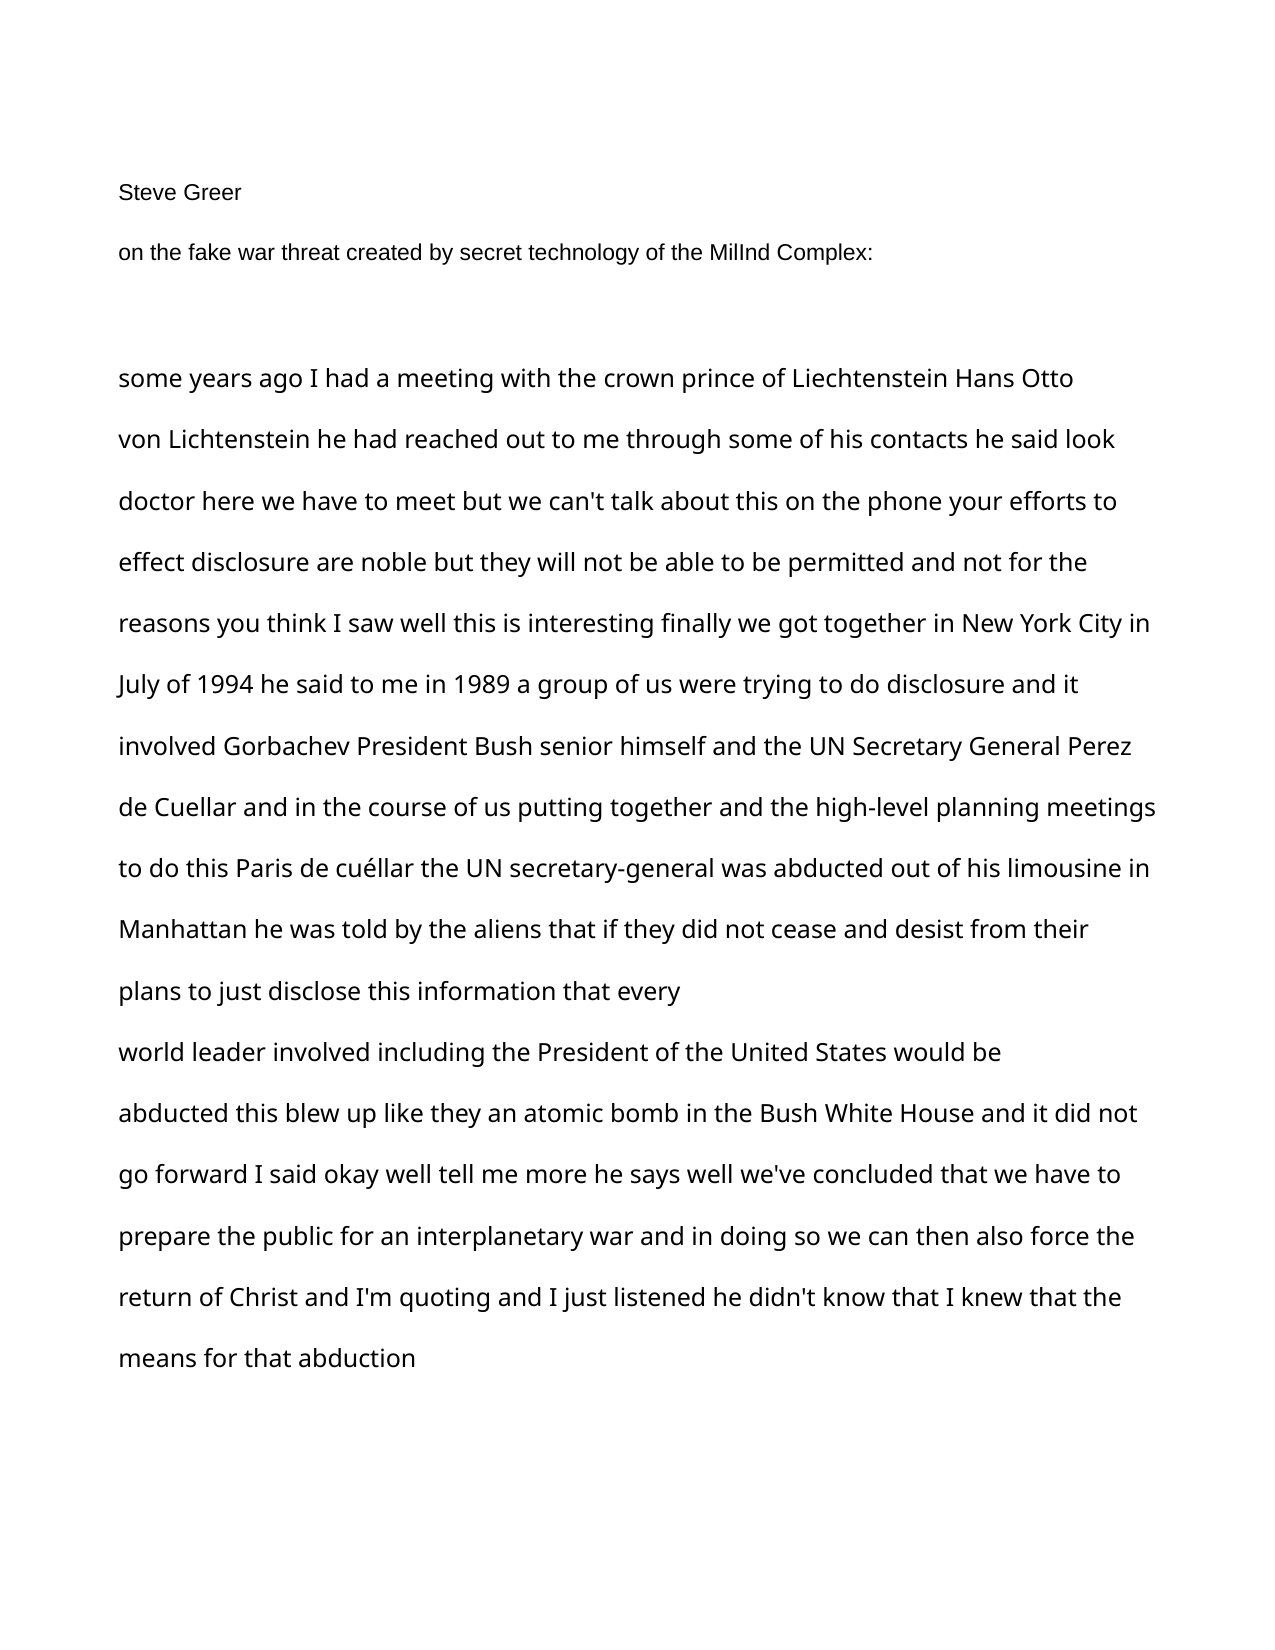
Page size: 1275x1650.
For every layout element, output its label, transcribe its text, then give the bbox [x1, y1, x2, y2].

text abducted this blew up like they an atomic bomb in the Bush White House and it did not go forward I said okay well tell me more he says well we've concluded that we have to prepare the public for an interplanetary war and in doing so we can then also force the return of Christ and I'm quoting and I just listened he didn't know that I knew that the means for that abduction [118, 1096, 1157, 1375]
text Steve Greer [118, 178, 1157, 205]
text von Lichtenstein he had reached out to me through some of his contacts he said look doctor here we have to meet but we can't talk about this on the phone your efforts to effect disclosure are noble but they will not be able to be permitted and not for the reasons you think I saw well this is interesting finally we got together in New York City in July of 1994 he said to me in 1989 a group of us were trying to do disclosure and it involved Gorbachev President Bush senior himself and the UN Secretary General Perez de Cuellar and in the course of us putting together and the high-level planning meetings to do this Paris de cuéllar the UN secretary-general was abducted out of his limousine in Manhattan he was told by the aliens that if they did not cease and desist from their plans to just disclose this information that every [118, 422, 1157, 1007]
text some years ago I had a meeting with the crown prince of Liechtenstein Hans Otto [118, 299, 1157, 395]
text on the fake war threat created by secret technology of the MilInd Complex: [118, 239, 1157, 265]
text world leader involved including the President of the United States would be [118, 1034, 1157, 1068]
